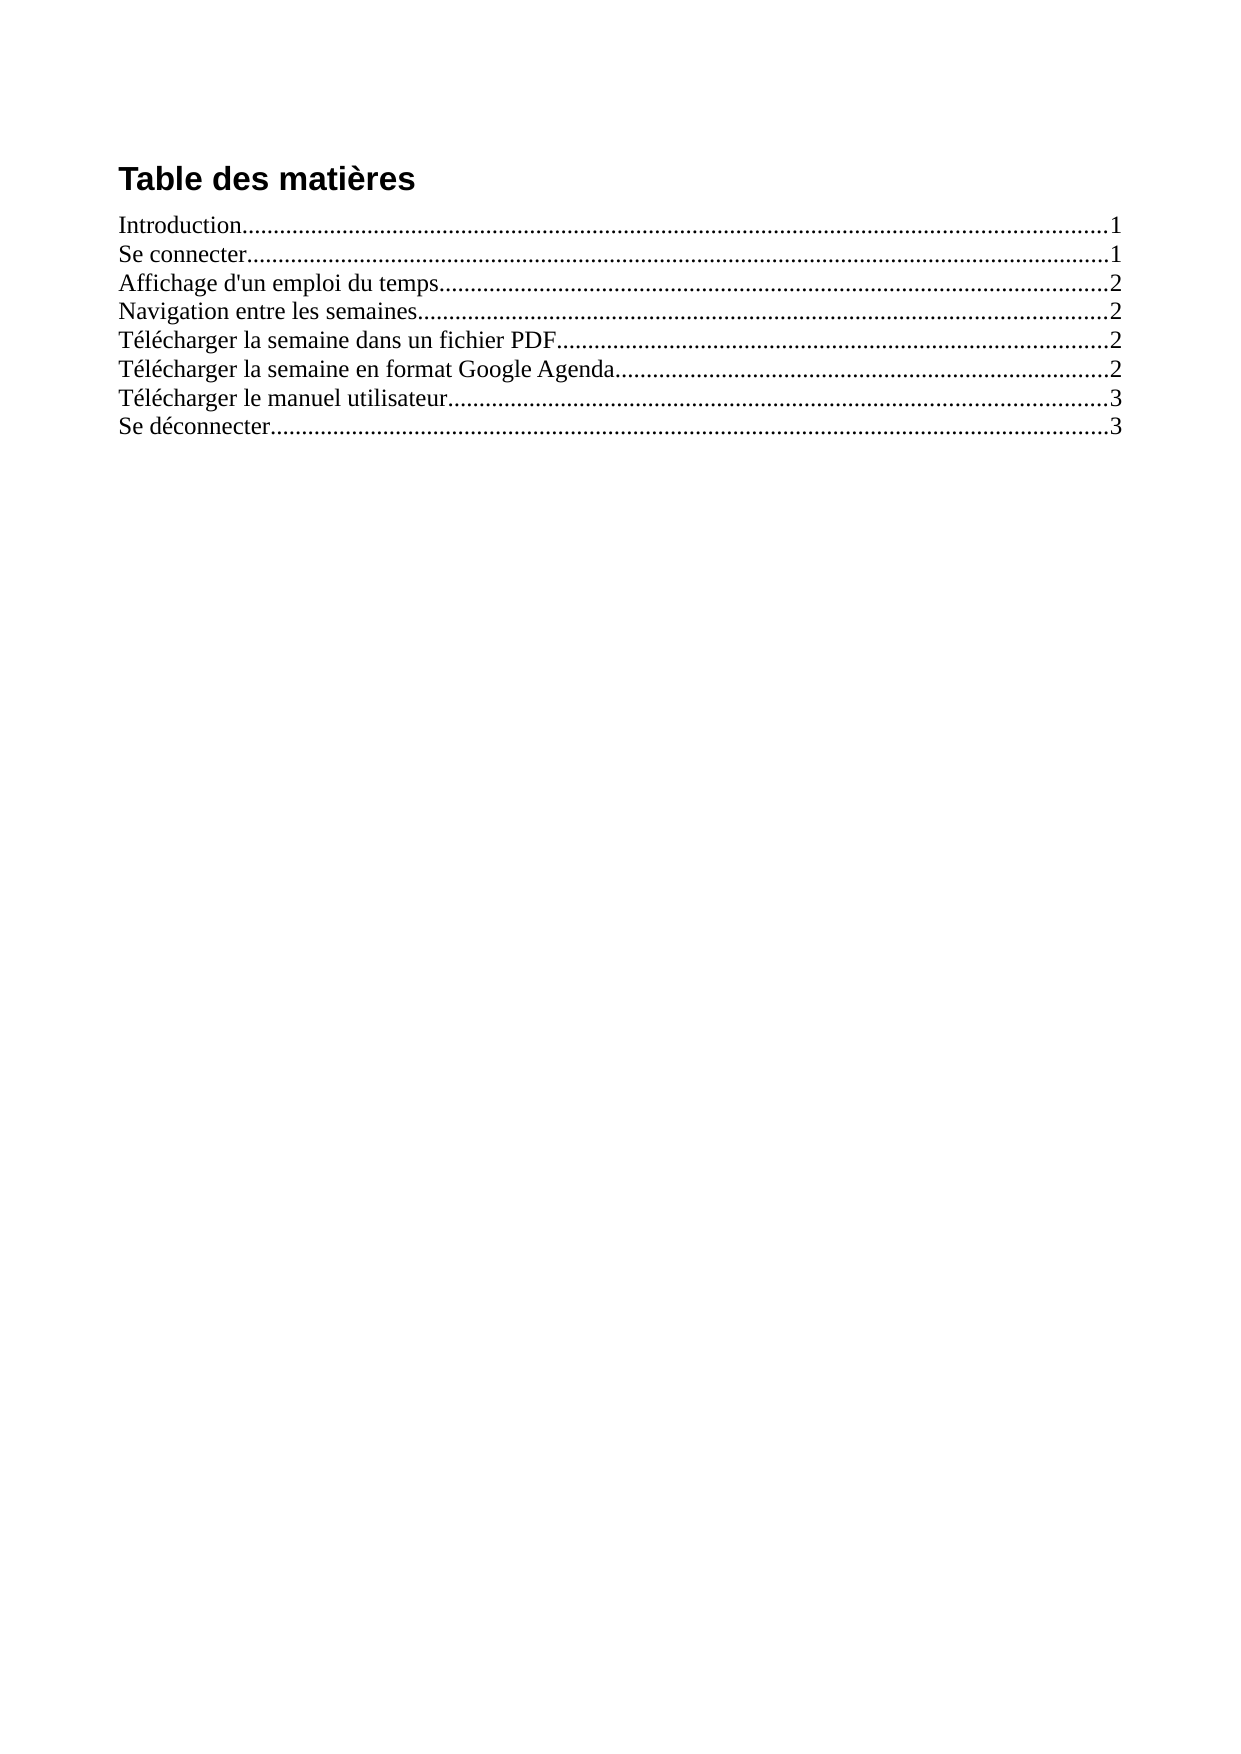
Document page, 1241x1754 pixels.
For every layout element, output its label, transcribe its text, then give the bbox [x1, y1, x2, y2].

text Télécharger la semaine dans un fichier PDF 2 [118, 325, 1122, 354]
text Télécharger le manuel utilisateur 3 [118, 383, 1122, 411]
text Télécharger la semaine en format Google Agenda 2 [118, 354, 1122, 383]
text Navigation entre les semaines 2 [118, 296, 1122, 325]
text Se connecter 1 [118, 239, 1122, 268]
text Se déconnecter 3 [118, 411, 1122, 440]
text Affichage d'un emploi du temps 2 [118, 268, 1122, 296]
text Introduction 1 [118, 210, 1122, 239]
subtitle Table des matières [118, 159, 1122, 198]
